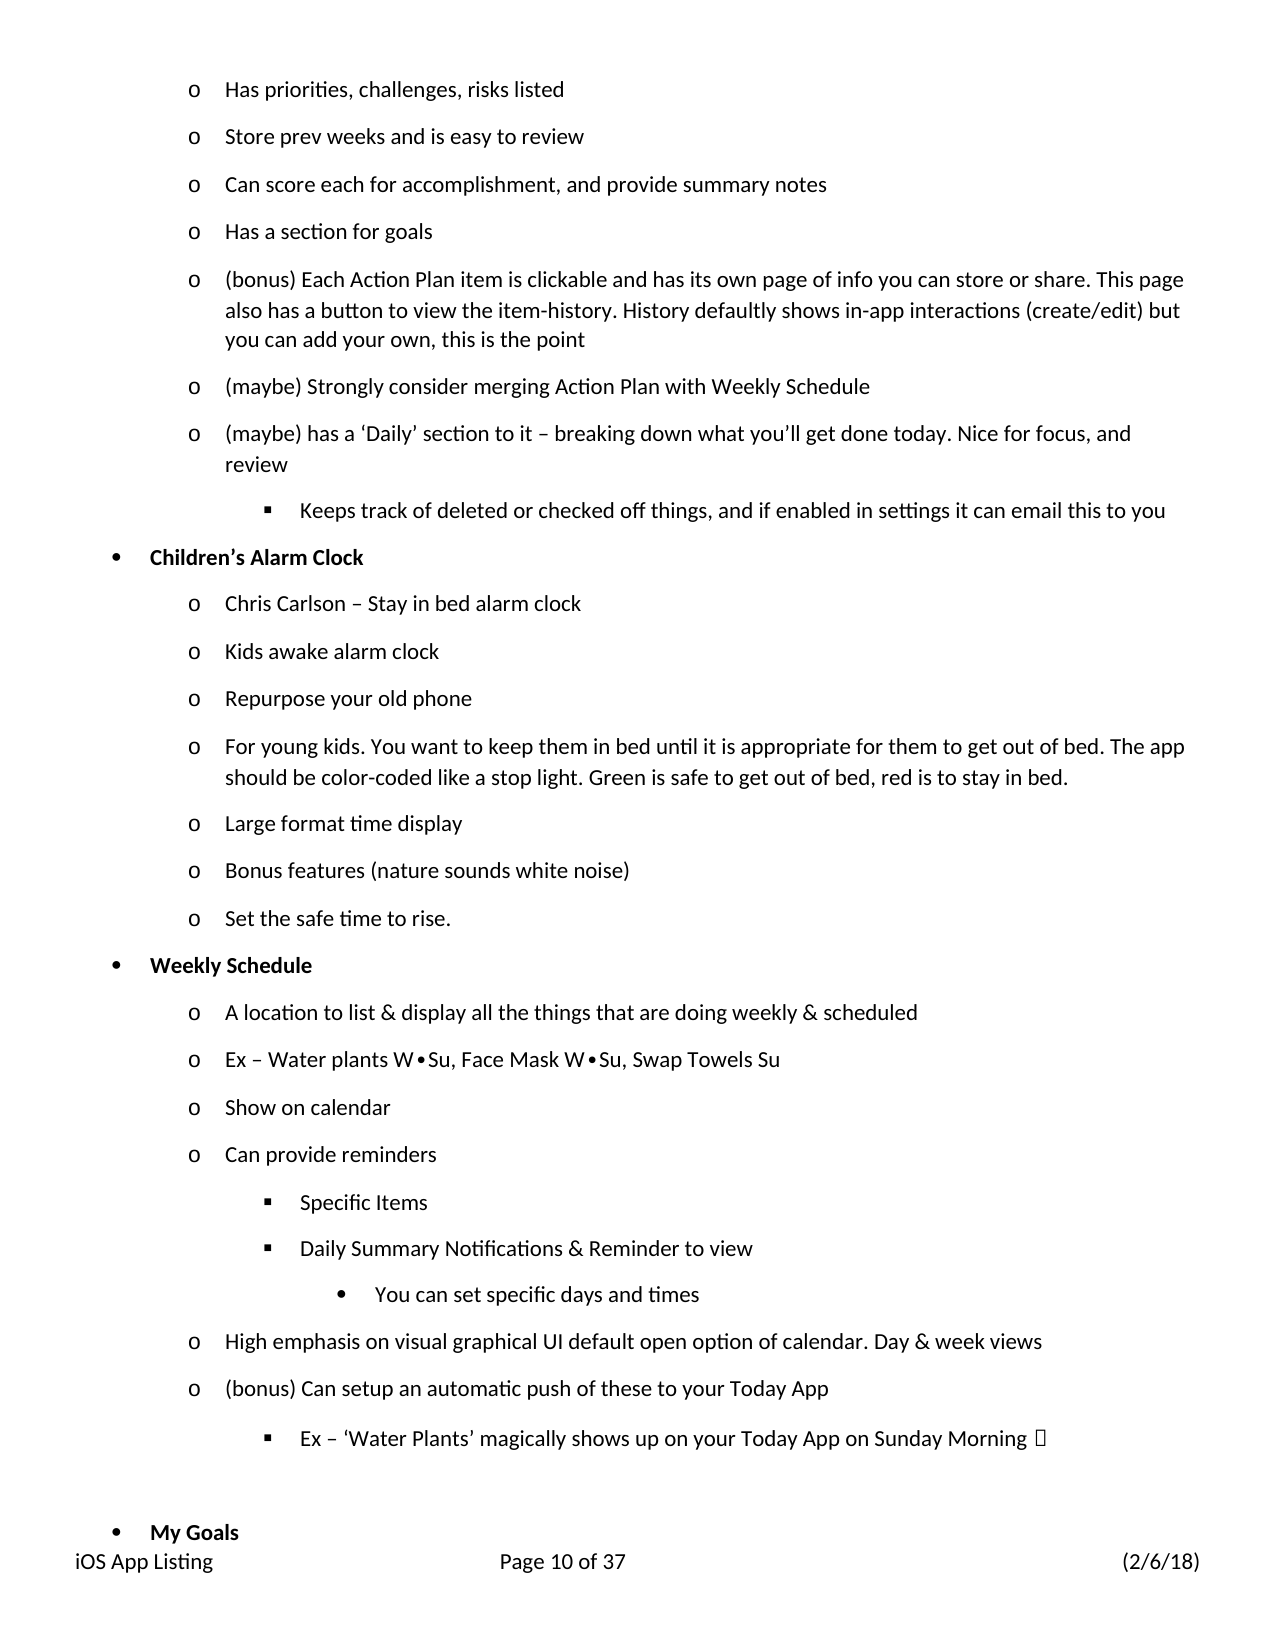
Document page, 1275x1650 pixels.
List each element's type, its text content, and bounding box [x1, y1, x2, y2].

list (maybe) Strongly consider merging Action Plan with Weekly Schedule [187, 372, 1200, 401]
list Children’s Alarm Clock [112, 543, 1200, 571]
list High emphasis on visual graphical UI default open option of calendar. Day & week views [187, 1327, 1200, 1356]
list Set the safe time to rise. [187, 904, 1200, 933]
list (maybe) has a ‘Daily’ section to it – breaking down what you’ll get done today. Nice for focus, and review [187, 419, 1200, 478]
list Daily Summary Notifications & Reminder to view [262, 1234, 1200, 1262]
list Specific Items [262, 1188, 1200, 1216]
list Can provide reminders [187, 1140, 1200, 1169]
list Has priorities, challenges, risks listed [187, 75, 1200, 104]
list Keeps track of deleted or checked off things, and if enabled in settings it can email this to you [262, 497, 1200, 524]
list Ex – Water plants W∙Su, Face Mask W∙Su, Swap Towels Su [187, 1045, 1200, 1074]
list Show on calendar [187, 1093, 1200, 1122]
list For young kids. You want to keep them in bed until it is appropriate for them to get out of bed. The app should be color-coded like a stop light. Green is safe to get out of bed, red is to stay in bed. [187, 732, 1200, 791]
list Has a section for goals [187, 217, 1200, 247]
list Can score each for accomplishment, and provide summary notes [187, 170, 1200, 199]
list You can set specific days and times [337, 1281, 1200, 1308]
list Large format time display [187, 809, 1200, 838]
list Repurpose your old phone [187, 684, 1200, 713]
list Kids awake alarm clock [187, 637, 1200, 666]
list Store prev weeks and is easy to review [187, 122, 1200, 152]
list A location to list & display all the things that are doing weekly & scheduled [187, 998, 1200, 1027]
list My Goals [112, 1518, 1200, 1546]
list Bonus features (nature sounds white noise) [187, 856, 1200, 886]
list (bonus) Can setup an automatic push of these to your Today App [187, 1374, 1200, 1403]
list Chris Carlson – Stay in bed alarm clock [187, 589, 1200, 618]
list (bonus) Each Action Plan item is clickable and has its own page of info you can store or share. This page also has a button to view the item-history. History defaultly shows in-app interactions (create/edit) but you can add your own, this is the point [187, 265, 1200, 353]
list Weekly Schedule [112, 951, 1200, 979]
list Ex – ‘Water Plants’ magically shows up on your Today App on Sunday Morning  [262, 1422, 1200, 1453]
